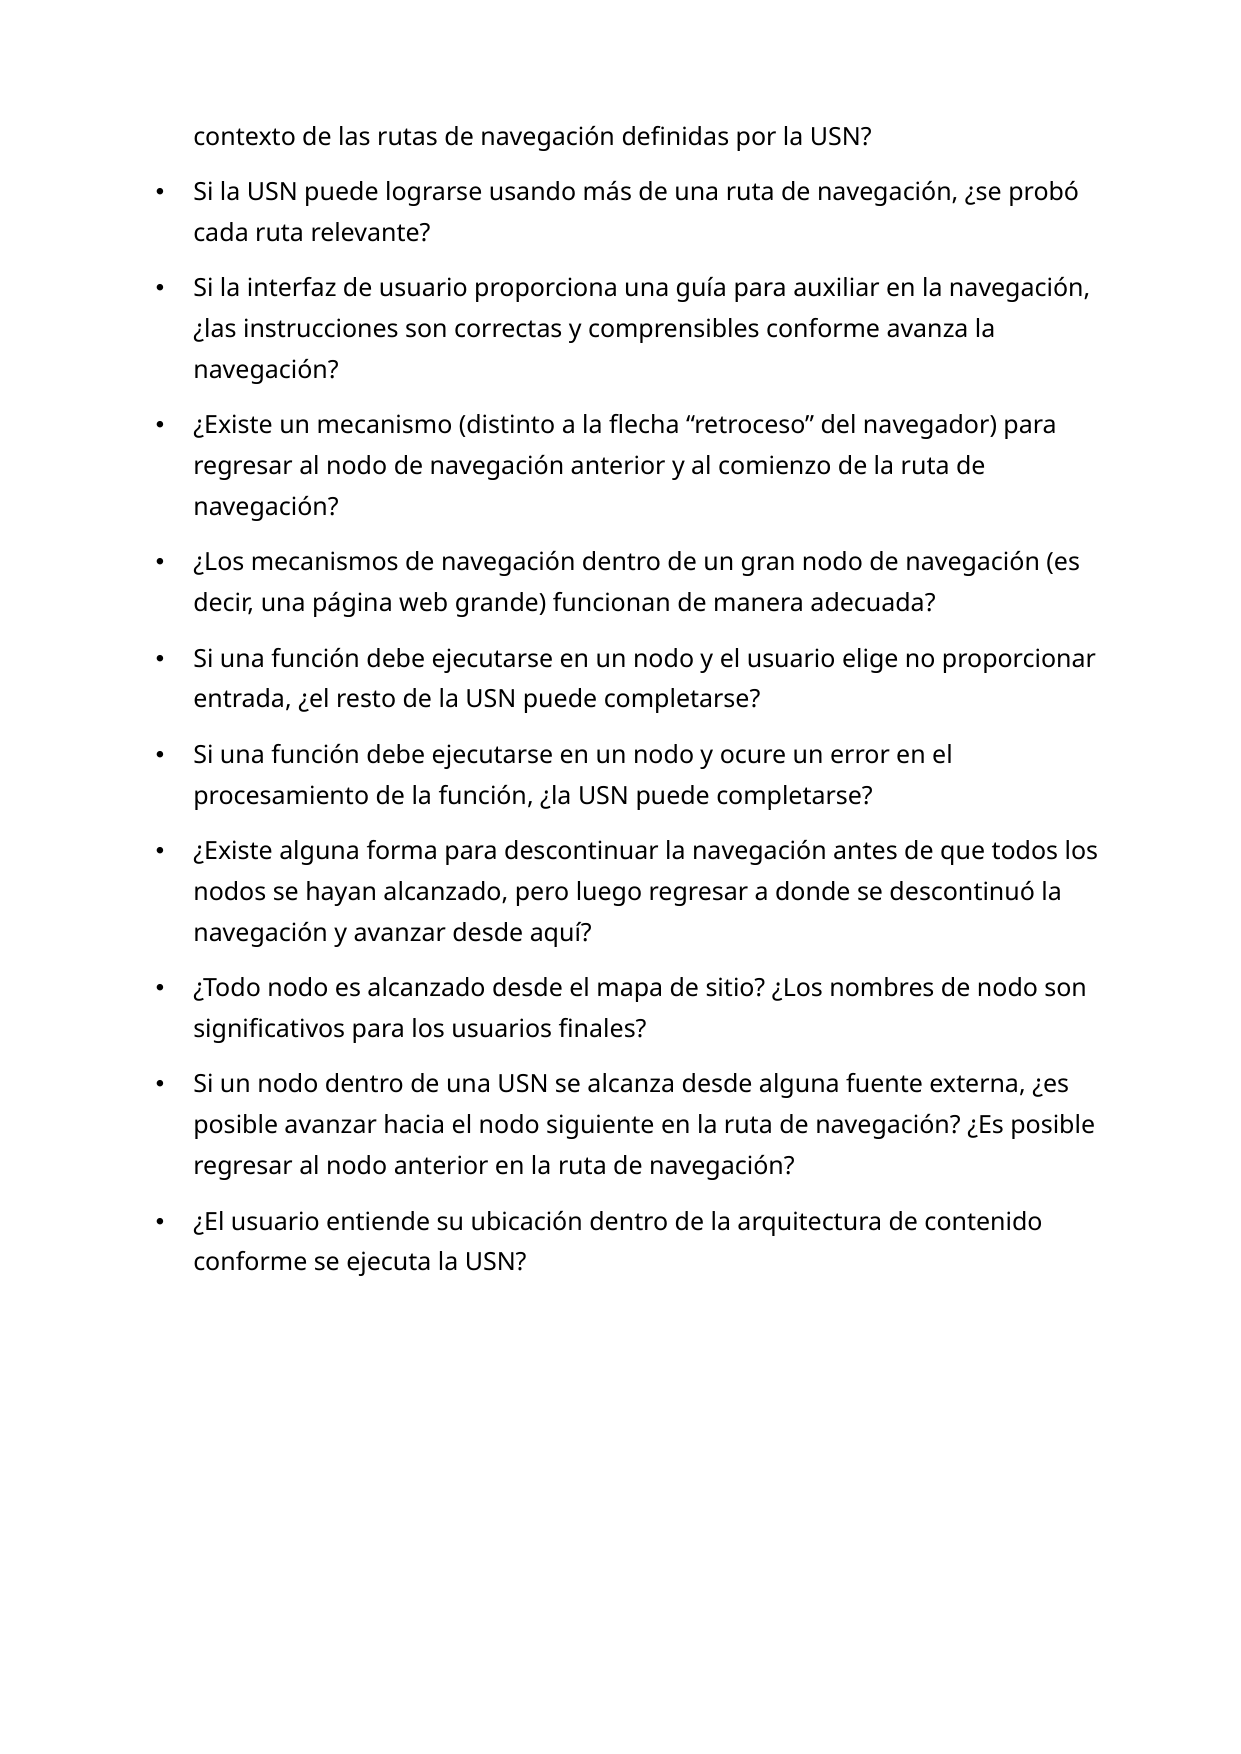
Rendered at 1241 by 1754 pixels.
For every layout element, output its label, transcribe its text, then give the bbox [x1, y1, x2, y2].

list Si un nodo dentro de una USN se alcanza desde alguna fuente externa, ¿es posible avanzar hacia el nodo siguiente en la ruta de navegación? ¿Es posible regresar al nodo anterior en la ruta de navegación? [156, 1066, 1122, 1182]
list Si una función debe ejecutarse en un nodo y el usuario elige no proporcionar entrada, ¿el resto de la USN puede completarse? [156, 640, 1122, 715]
list contexto de las rutas de navegación definidas por la USN? [156, 118, 1122, 152]
list ¿Los mecanismos de navegación dentro de un gran nodo de navegación (es decir, una página web grande) funcionan de manera adecuada? [156, 544, 1122, 619]
list Si una función debe ejecutarse en un nodo y ocure un error en el procesamiento de la función, ¿la USN puede completarse? [156, 736, 1122, 811]
list ¿El usuario entiende su ubicación dentro de la arquitectura de contenido conforme se ejecuta la USN? [156, 1203, 1122, 1278]
list ¿Todo nodo es alcanzado desde el mapa de sitio? ¿Los nombres de nodo son significativos para los usuarios finales? [156, 970, 1122, 1045]
list ¿Existe alguna forma para descontinuar la navegación antes de que todos los nodos se hayan alcanzado, pero luego regresar a donde se descontinuó la navegación y avanzar desde aquí? [156, 833, 1122, 948]
list Si la interfaz de usuario proporciona una guía para auxiliar en la navegación, ¿las instrucciones son correctas y comprensibles conforme avanza la navegación? [156, 270, 1122, 386]
list ¿Existe un mecanismo (distinto a la flecha “retroceso” del navegador) para regresar al nodo de navegación anterior y al comienzo de la ruta de navegación? [156, 407, 1122, 523]
list Si la USN puede lograrse usando más de una ruta de navegación, ¿se probó cada ruta relevante? [156, 173, 1122, 248]
